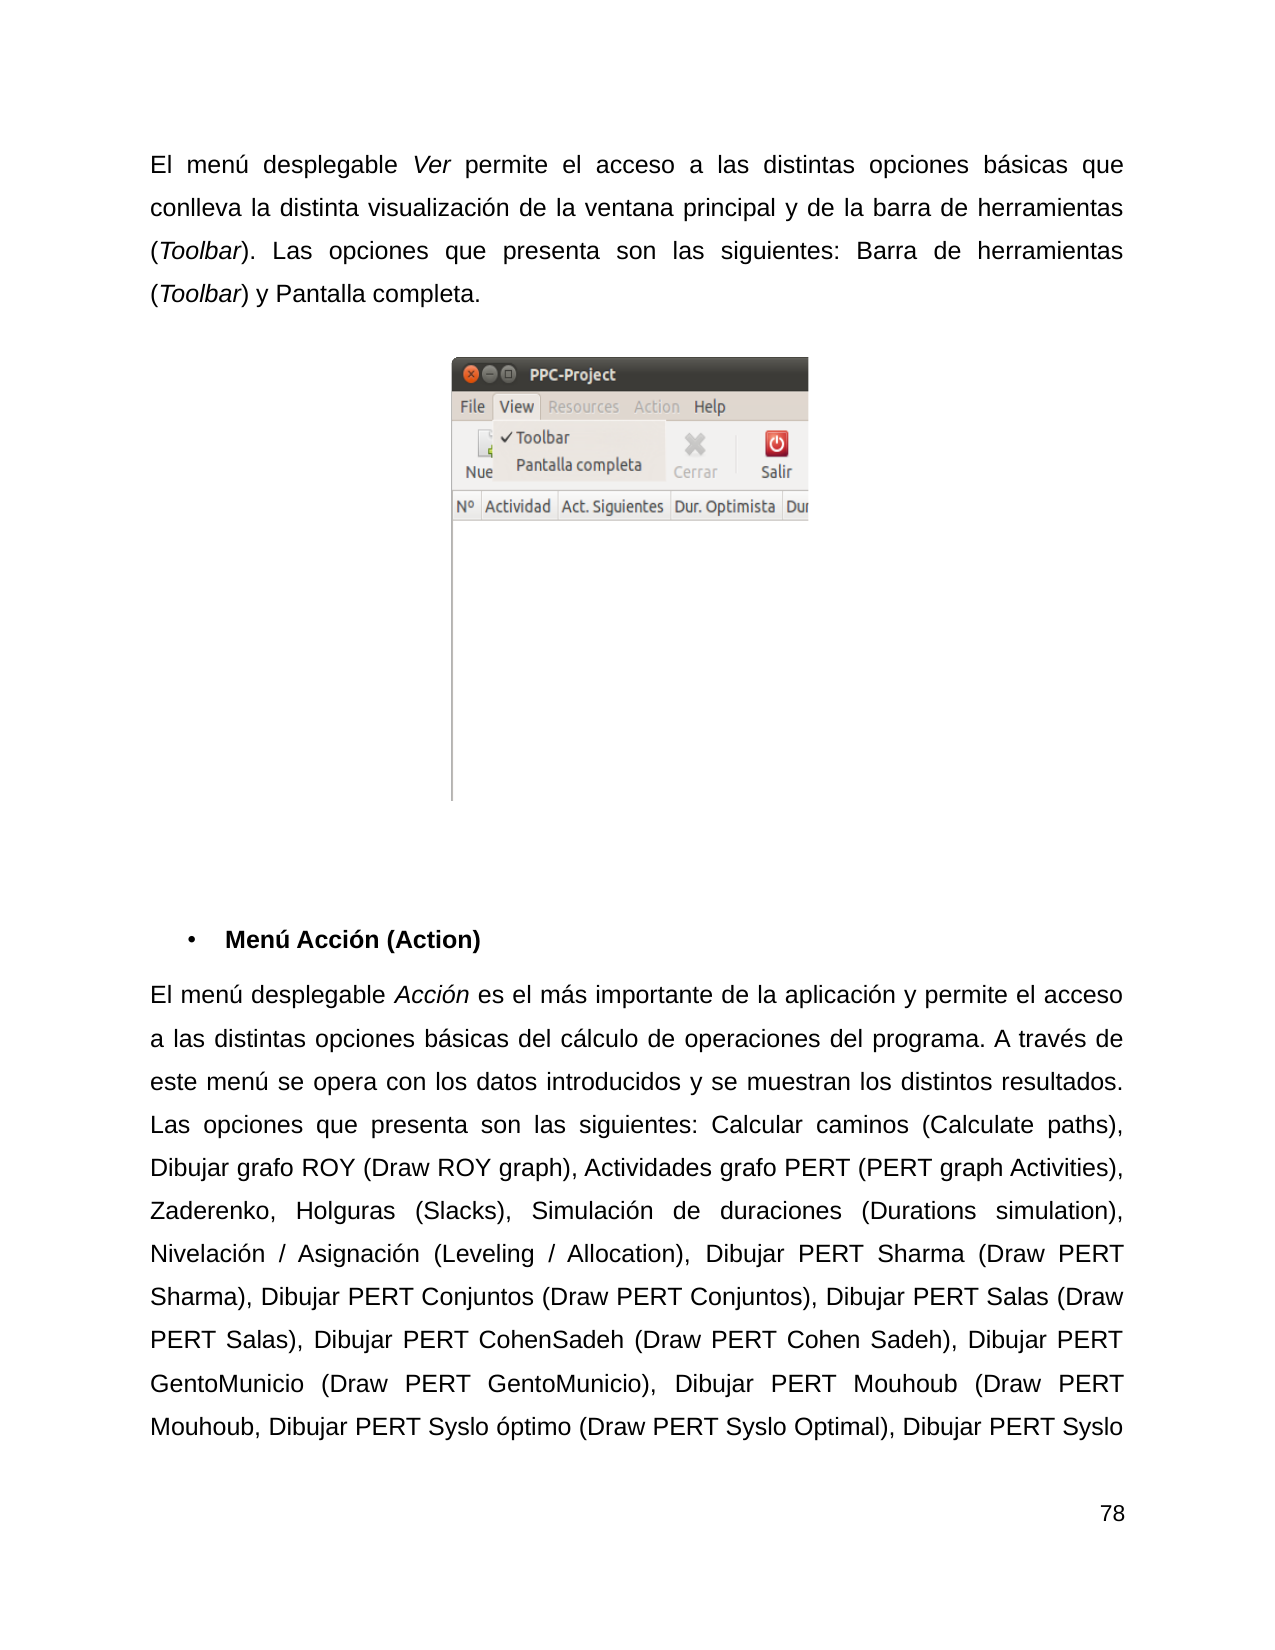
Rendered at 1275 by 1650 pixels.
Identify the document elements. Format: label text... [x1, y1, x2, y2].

text El menú desplegable Acción es el más importante de la aplicación y permite el acceso a las distintas opciones básicas del cálculo de operaciones del programa. A través de este menú se opera con los datos introducidos y se muestran los distintos resultados. Las opciones que presenta son las siguientes: Calcular caminos (Calculate paths), Dibujar grafo ROY (Draw ROY graph), Actividades grafo PERT (PERT graph Activities), Zaderenko, Holguras (Slacks), Simulación de duraciones (Durations simulation), Nivelación / Asignación (Leveling / Allocation), Dibujar PERT Sharma (Draw PERT Sharma), Dibujar PERT Conjuntos (Draw PERT Conjuntos), Dibujar PERT Salas (Draw PERT Salas), Dibujar PERT CohenSadeh (Draw PERT Cohen Sadeh), Dibujar PERT GentoMunicio (Draw PERT GentoMunicio), Dibujar PERT Mouhoub (Draw PERT Mouhoub, Dibujar PERT Syslo óptimo (Draw PERT Syslo Optimal), Dibujar PERT Syslo [150, 981, 1125, 1441]
text El menú desplegable Ver permite el acceso a las distintas opciones básicas que conlleva la distinta visualización de la ventana principal y de la barra de herramientas (Toolbar). Las opciones que presenta son las siguientes: Barra de herramientas (Toolbar) y Pantalla completa. [150, 150, 1125, 308]
list Menú Acción (Action) [187, 925, 1125, 954]
